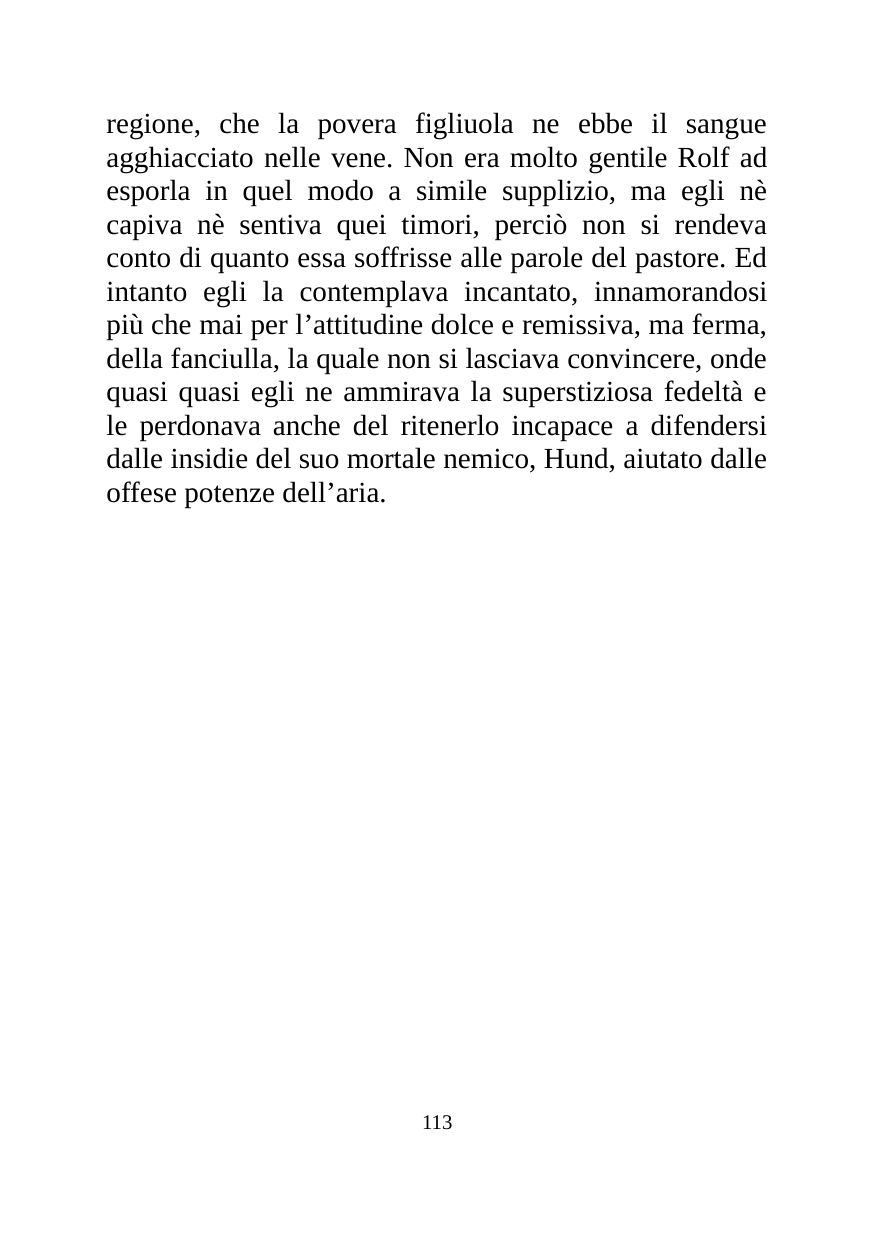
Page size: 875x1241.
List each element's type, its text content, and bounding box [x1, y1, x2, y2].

text regione, che la povera figliuola ne ebbe il sangue agghiacciato nelle vene. Non era molto gentile Rolf ad esporla in quel modo a simile supplizio, ma egli nè capiva nè sentiva quei timori, perciò non si rendeva conto di quanto essa soffrisse alle parole del pastore. Ed intanto egli la contemplava incantato, innamorandosi più che mai per l’attitudine dolce e remissiva, ma ferma, della fanciulla, la quale non si lasciava convincere, onde quasi quasi egli ne ammirava la superstiziosa fedeltà e le perdonava anche del ritenerlo incapace a difendersi dalle insidie del suo mortale nemico, Hund, aiutato dalle offese potenze dell’aria. [106, 106, 768, 509]
